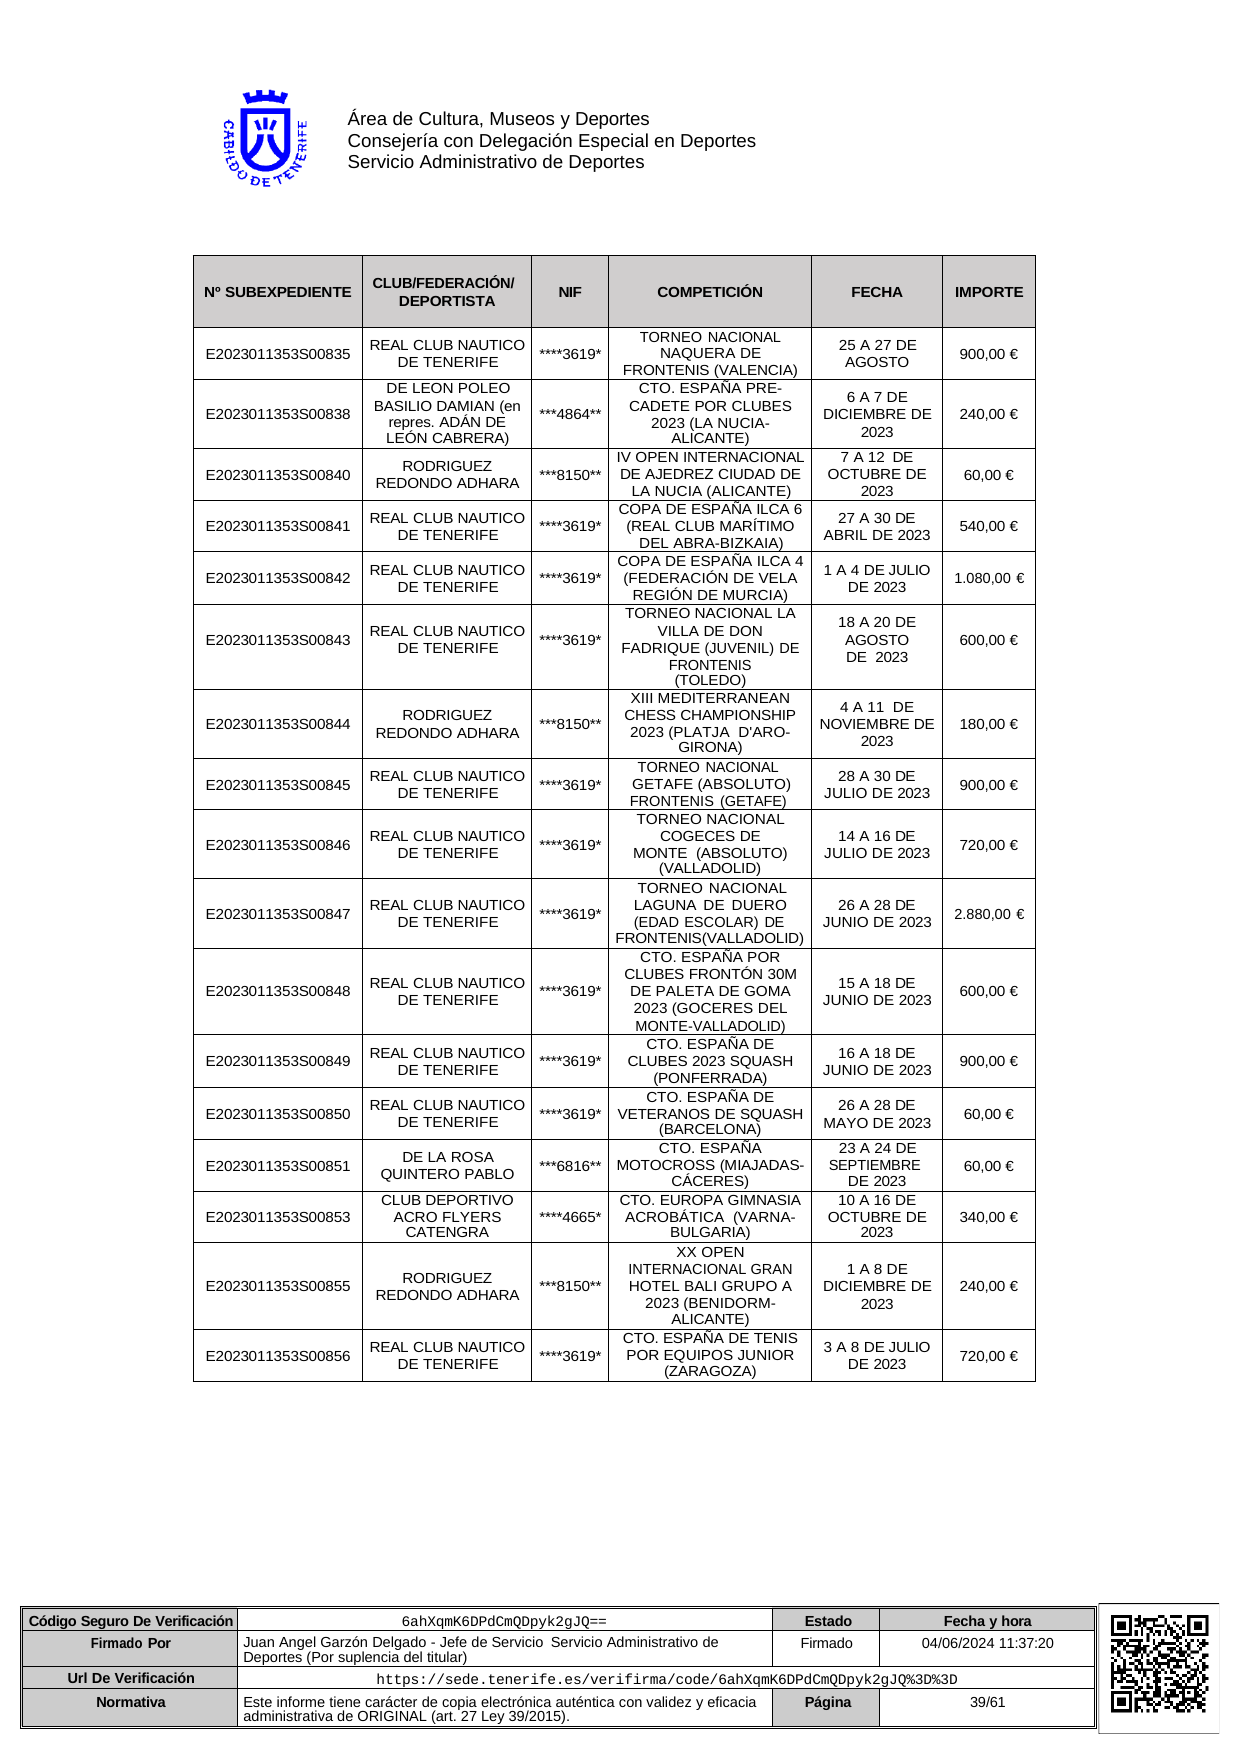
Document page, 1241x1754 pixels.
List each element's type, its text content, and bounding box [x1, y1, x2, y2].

table_cell E2023011353S00856 [194, 1330, 362, 1381]
table_cell E2023011353S00847 [194, 879, 362, 947]
table_cell REAL CLUB NAUTICO DE TENERIFE [363, 605, 531, 688]
table_cell ****3619* [532, 1088, 608, 1139]
table_cell 720,00 € [943, 810, 1035, 878]
table_cell REAL CLUB NAUTICO DE TENERIFE [363, 949, 531, 1034]
table_cell 15 A 18 DE JUNIO DE 2023 [812, 949, 942, 1034]
table_cell 240,00 € [943, 380, 1035, 448]
table_cell 60,00 € [943, 449, 1035, 499]
table_cell RODRIGUEZ REDONDO ADHARA [363, 690, 531, 757]
table_cell CTO. ESPAÑA DE TENIS POR EQUIPOS JUNIOR (ZARAGOZA) [609, 1330, 811, 1381]
table_cell E2023011353S00851 [194, 1140, 362, 1191]
table_cell RODRIGUEZ REDONDO ADHARA [363, 449, 531, 499]
table_header IMPORTE [943, 256, 1035, 327]
table_cell ****4665* [532, 1192, 608, 1242]
table_cell 4 A 11 DE NOVIEMBRE DE 2023 [812, 690, 942, 757]
table_cell 28 A 30 DE JULIO DE 2023 [812, 759, 942, 809]
table_cell TORNEO NACIONAL COGECES DE MONTE (ABSOLUTO) (VALLADOLID) [609, 810, 811, 878]
table_cell ***8150** [532, 690, 608, 757]
table_cell E2023011353S00845 [194, 759, 362, 809]
table_cell 900,00 € [943, 759, 1035, 809]
table_cell XX OPEN INTERNACIONAL GRAN HOTEL BALI GRUPO A 2023 (BENIDORM- ALICANTE) [609, 1243, 811, 1329]
table_cell E2023011353S00846 [194, 810, 362, 878]
table_cell ***6816** [532, 1140, 608, 1191]
table_cell CTO. ESPAÑA PRE- CADETE POR CLUBES 2023 (LA NUCIA- ALICANTE) [609, 380, 811, 448]
table_cell ****3619* [532, 759, 608, 809]
table_cell TORNEO NACIONAL LAGUNA DE DUERO (EDAD ESCOLAR) DE FRONTENIS(VALLADOLID) [609, 879, 811, 947]
table_cell CTO. EUROPA GIMNASIA ACROBÁTICA (VARNA- BULGARIA) [609, 1192, 811, 1242]
table_cell ****3619* [532, 810, 608, 878]
table_header Nº SUBEXPEDIENTE [194, 256, 362, 327]
table_cell 25 A 27 DE AGOSTO [812, 328, 942, 379]
table_cell ****3619* [532, 949, 608, 1034]
table_cell E2023011353S00855 [194, 1243, 362, 1329]
table_cell 180,00 € [943, 690, 1035, 757]
table_cell E2023011353S00840 [194, 449, 362, 499]
table_cell 26 A 28 DE JUNIO DE 2023 [812, 879, 942, 947]
table_cell REAL CLUB NAUTICO DE TENERIFE [363, 1088, 531, 1139]
table_cell CTO. ESPAÑA DE CLUBES 2023 SQUASH (PONFERRADA) [609, 1035, 811, 1087]
table_cell 60,00 € [943, 1140, 1035, 1191]
picture [1098, 1603, 1220, 1734]
table_cell 6 A 7 DE DICIEMBRE DE 2023 [812, 380, 942, 448]
table_cell ****3619* [532, 1035, 608, 1087]
table_cell E2023011353S00843 [194, 605, 362, 688]
table_cell 240,00 € [943, 1243, 1035, 1329]
table_cell ****3619* [532, 1330, 608, 1381]
table_cell 600,00 € [943, 949, 1035, 1034]
table_cell 23 A 24 DE SEPTIEMBRE DE 2023 [812, 1140, 942, 1191]
table_cell 27 A 30 DE ABRIL DE 2023 [812, 501, 942, 551]
table_cell 2.880,00 € [943, 879, 1035, 947]
table_cell XIII MEDITERRANEAN CHESS CHAMPIONSHIP 2023 (PLATJA D'ARO- GIRONA) [609, 690, 811, 757]
table_cell 600,00 € [943, 605, 1035, 688]
table_cell ****3619* [532, 605, 608, 688]
table_cell ****3619* [532, 879, 608, 947]
table_cell CTO. ESPAÑA POR CLUBES FRONTÓN 30M DE PALETA DE GOMA 2023 (GOCERES DEL MONTE-VALLADOLID) [609, 949, 811, 1034]
table_cell REAL CLUB NAUTICO DE TENERIFE [363, 328, 531, 379]
table_cell REAL CLUB NAUTICO DE TENERIFE [363, 810, 531, 878]
table_header FECHA [812, 256, 942, 327]
table_cell TORNEO NACIONAL LA VILLA DE DON FADRIQUE (JUVENIL) DE FRONTENIS (TOLEDO) [609, 605, 811, 688]
table_cell 1.080,00 € [943, 552, 1035, 604]
table_cell 60,00 € [943, 1088, 1035, 1139]
table_cell E2023011353S00835 [194, 328, 362, 379]
table_cell 3 A 8 DE JULIO DE 2023 [812, 1330, 942, 1381]
table_cell DE LEON POLEO BASILIO DAMIAN (en repres. ADÁN DE LEÓN CABRERA) [363, 380, 531, 448]
table_cell DE LA ROSA QUINTERO PABLO [363, 1140, 531, 1191]
table_cell COPA DE ESPAÑA ILCA 4 (FEDERACIÓN DE VELA REGIÓN DE MURCIA) [609, 552, 811, 604]
table_cell 16 A 18 DE JUNIO DE 2023 [812, 1035, 942, 1087]
table_cell E2023011353S00842 [194, 552, 362, 604]
table_cell ***8150** [532, 449, 608, 499]
table_cell COPA DE ESPAÑA ILCA 6 (REAL CLUB MARÍTIMO DEL ABRA-BIZKAIA) [609, 501, 811, 551]
table_cell 10 A 16 DE OCTUBRE DE 2023 [812, 1192, 942, 1242]
table_cell 720,00 € [943, 1330, 1035, 1381]
table_cell REAL CLUB NAUTICO DE TENERIFE [363, 501, 531, 551]
table_cell CTO. ESPAÑA MOTOCROSS (MIAJADAS- CÁCERES) [609, 1140, 811, 1191]
table_cell ****3619* [532, 501, 608, 551]
table_cell 14 A 16 DE JULIO DE 2023 [812, 810, 942, 878]
table_cell 900,00 € [943, 328, 1035, 379]
table_cell E2023011353S00844 [194, 690, 362, 757]
table_cell 26 A 28 DE MAYO DE 2023 [812, 1088, 942, 1139]
table_cell E2023011353S00841 [194, 501, 362, 551]
table_cell ****3619* [532, 552, 608, 604]
table_cell CTO. ESPAÑA DE VETERANOS DE SQUASH (BARCELONA) [609, 1088, 811, 1139]
table_cell E2023011353S00853 [194, 1192, 362, 1242]
table_cell TORNEO NACIONAL NAQUERA DE FRONTENIS (VALENCIA) [609, 328, 811, 379]
table_cell 900,00 € [943, 1035, 1035, 1087]
table_cell 1 A 8 DE DICIEMBRE DE 2023 [812, 1243, 942, 1329]
table_cell 540,00 € [943, 501, 1035, 551]
table_cell E2023011353S00850 [194, 1088, 362, 1139]
table_cell ****3619* [532, 328, 608, 379]
table_cell REAL CLUB NAUTICO DE TENERIFE [363, 879, 531, 947]
table_cell REAL CLUB NAUTICO DE TENERIFE [363, 552, 531, 604]
table_cell 18 A 20 DE AGOSTO DE 2023 [812, 605, 942, 688]
table_header NIF [532, 256, 608, 327]
table_cell REAL CLUB NAUTICO DE TENERIFE [363, 1035, 531, 1087]
table_cell 1 A 4 DE JULIO DE 2023 [812, 552, 942, 604]
picture [223, 89, 307, 187]
table_cell ***4864** [532, 380, 608, 448]
table_cell E2023011353S00849 [194, 1035, 362, 1087]
table_cell RODRIGUEZ REDONDO ADHARA [363, 1243, 531, 1329]
table_cell REAL CLUB NAUTICO DE TENERIFE [363, 759, 531, 809]
table_cell 340,00 € [943, 1192, 1035, 1242]
table_cell IV OPEN INTERNACIONAL DE AJEDREZ CIUDAD DE LA NUCIA (ALICANTE) [609, 449, 811, 499]
table_cell TORNEO NACIONAL GETAFE (ABSOLUTO) FRONTENIS (GETAFE) [609, 759, 811, 809]
table_cell E2023011353S00848 [194, 949, 362, 1034]
table_cell E2023011353S00838 [194, 380, 362, 448]
table_cell 7 A 12 DE OCTUBRE DE 2023 [812, 449, 942, 499]
table_header CLUB/FEDERACIÓN/ DEPORTISTA [363, 256, 531, 327]
table_cell REAL CLUB NAUTICO DE TENERIFE [363, 1330, 531, 1381]
table_cell CLUB DEPORTIVO ACRO FLYERS CATENGRA [363, 1192, 531, 1242]
table_cell ***8150** [532, 1243, 608, 1329]
table_header COMPETICIÓN [609, 256, 811, 327]
